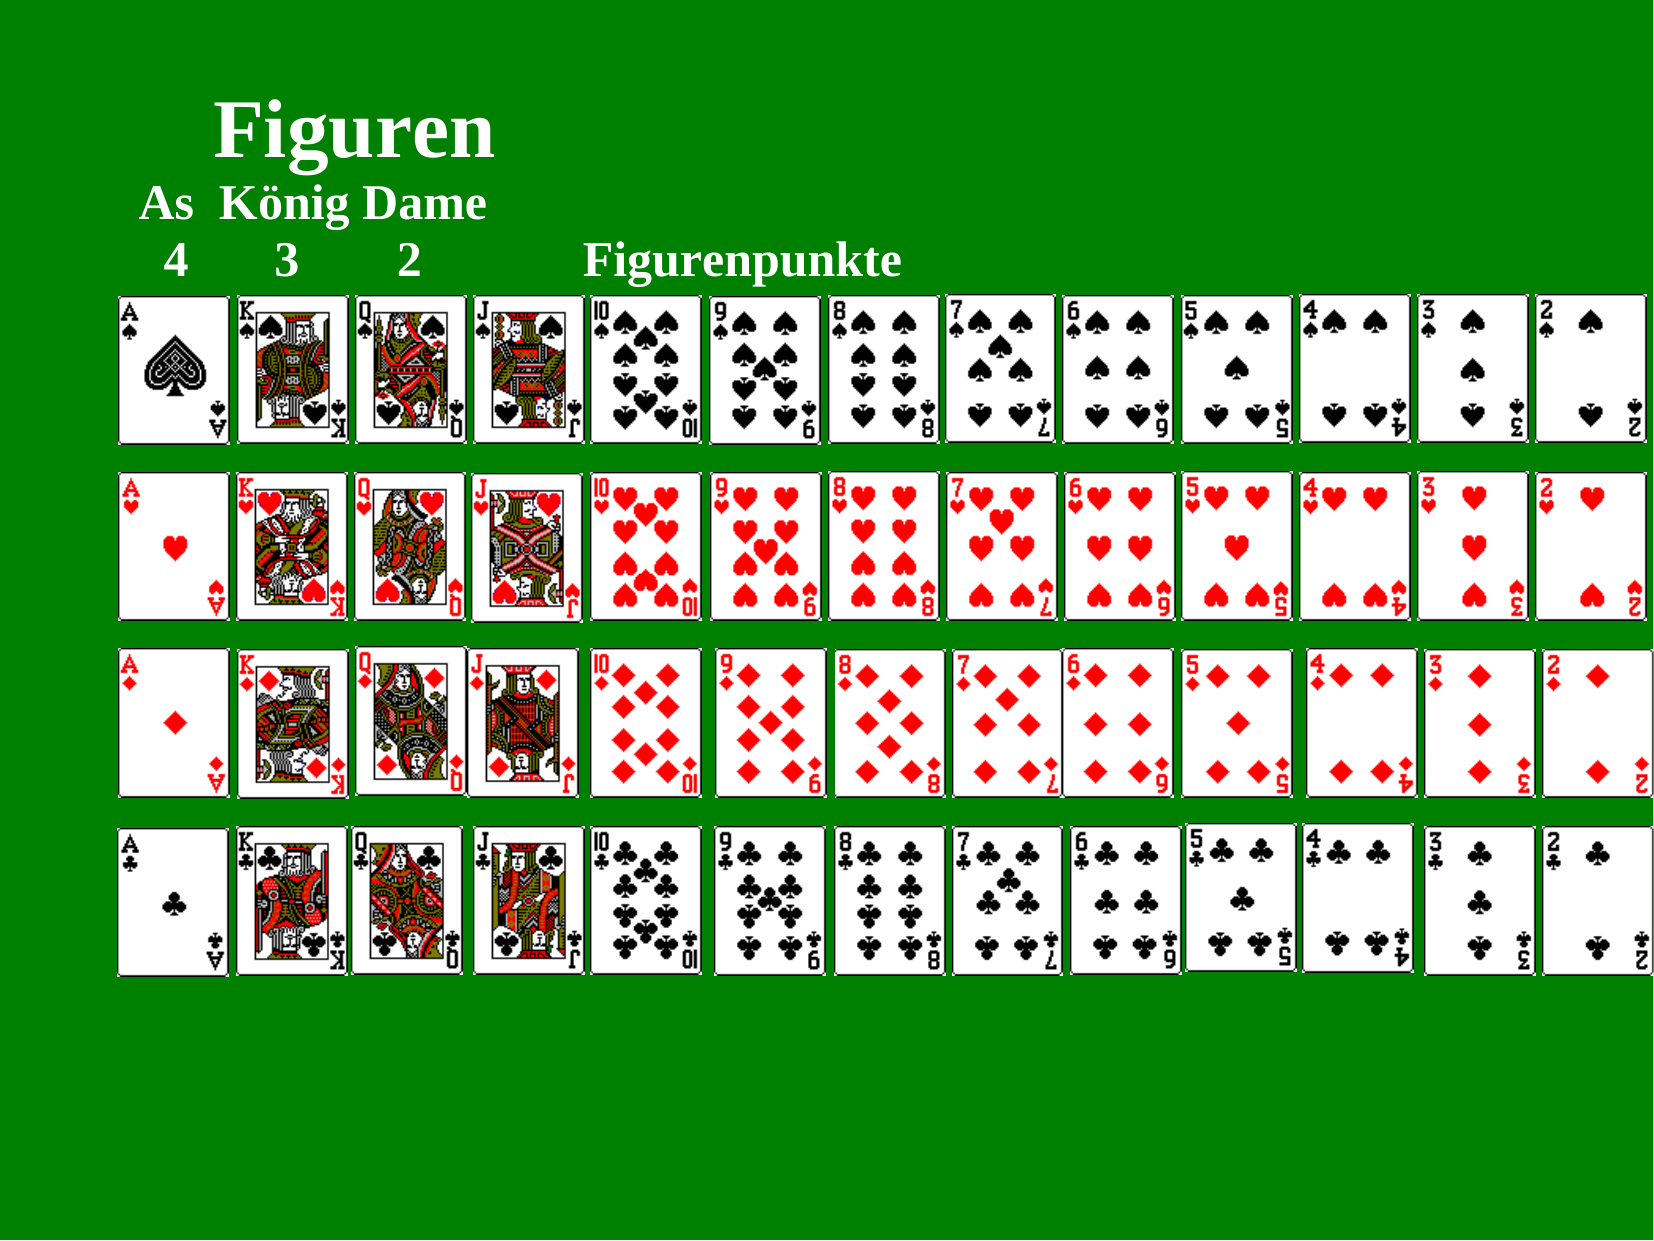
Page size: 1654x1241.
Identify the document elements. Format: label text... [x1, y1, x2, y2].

picture [1417, 471, 1529, 621]
picture [236, 472, 348, 621]
picture [1535, 294, 1647, 443]
picture [946, 472, 1058, 621]
picture [828, 471, 940, 621]
picture [1181, 471, 1293, 621]
picture [118, 296, 230, 445]
picture [590, 826, 702, 975]
picture [590, 295, 702, 444]
picture [1424, 649, 1536, 798]
picture [952, 648, 1174, 798]
picture [834, 826, 946, 976]
picture [473, 826, 585, 975]
picture [351, 826, 463, 975]
picture [1417, 294, 1529, 443]
picture [952, 826, 1063, 976]
text_box Figuren [302, 122, 313, 140]
picture [1064, 472, 1176, 621]
picture [590, 472, 702, 621]
picture [236, 826, 348, 976]
text_box Figuren [118, 81, 591, 177]
picture [1181, 295, 1293, 444]
picture [715, 648, 827, 798]
picture [1185, 823, 1297, 972]
picture [1535, 472, 1647, 621]
picture [945, 294, 1056, 443]
picture [1302, 823, 1414, 973]
picture [1299, 294, 1411, 443]
picture [1070, 826, 1182, 975]
picture [1181, 649, 1293, 798]
picture [473, 295, 585, 444]
picture [828, 295, 940, 444]
picture [1542, 649, 1654, 798]
picture [1306, 648, 1418, 798]
picture [355, 646, 579, 798]
picture [714, 826, 826, 976]
picture [118, 648, 230, 798]
picture [590, 648, 702, 798]
picture [237, 295, 349, 444]
picture [710, 472, 822, 621]
picture [354, 472, 466, 621]
picture [471, 473, 583, 623]
picture [118, 472, 230, 621]
picture [355, 295, 467, 444]
picture [1062, 295, 1174, 444]
picture [709, 296, 821, 445]
picture [237, 649, 349, 799]
picture [1542, 826, 1654, 976]
picture [117, 828, 229, 977]
picture [835, 649, 946, 798]
text_box Figuren [297, 160, 319, 171]
picture [1299, 472, 1411, 621]
picture [1424, 826, 1536, 976]
text_box As König Dame Bube 4 3 2 1 Figurenpunkte [138, 173, 1123, 345]
